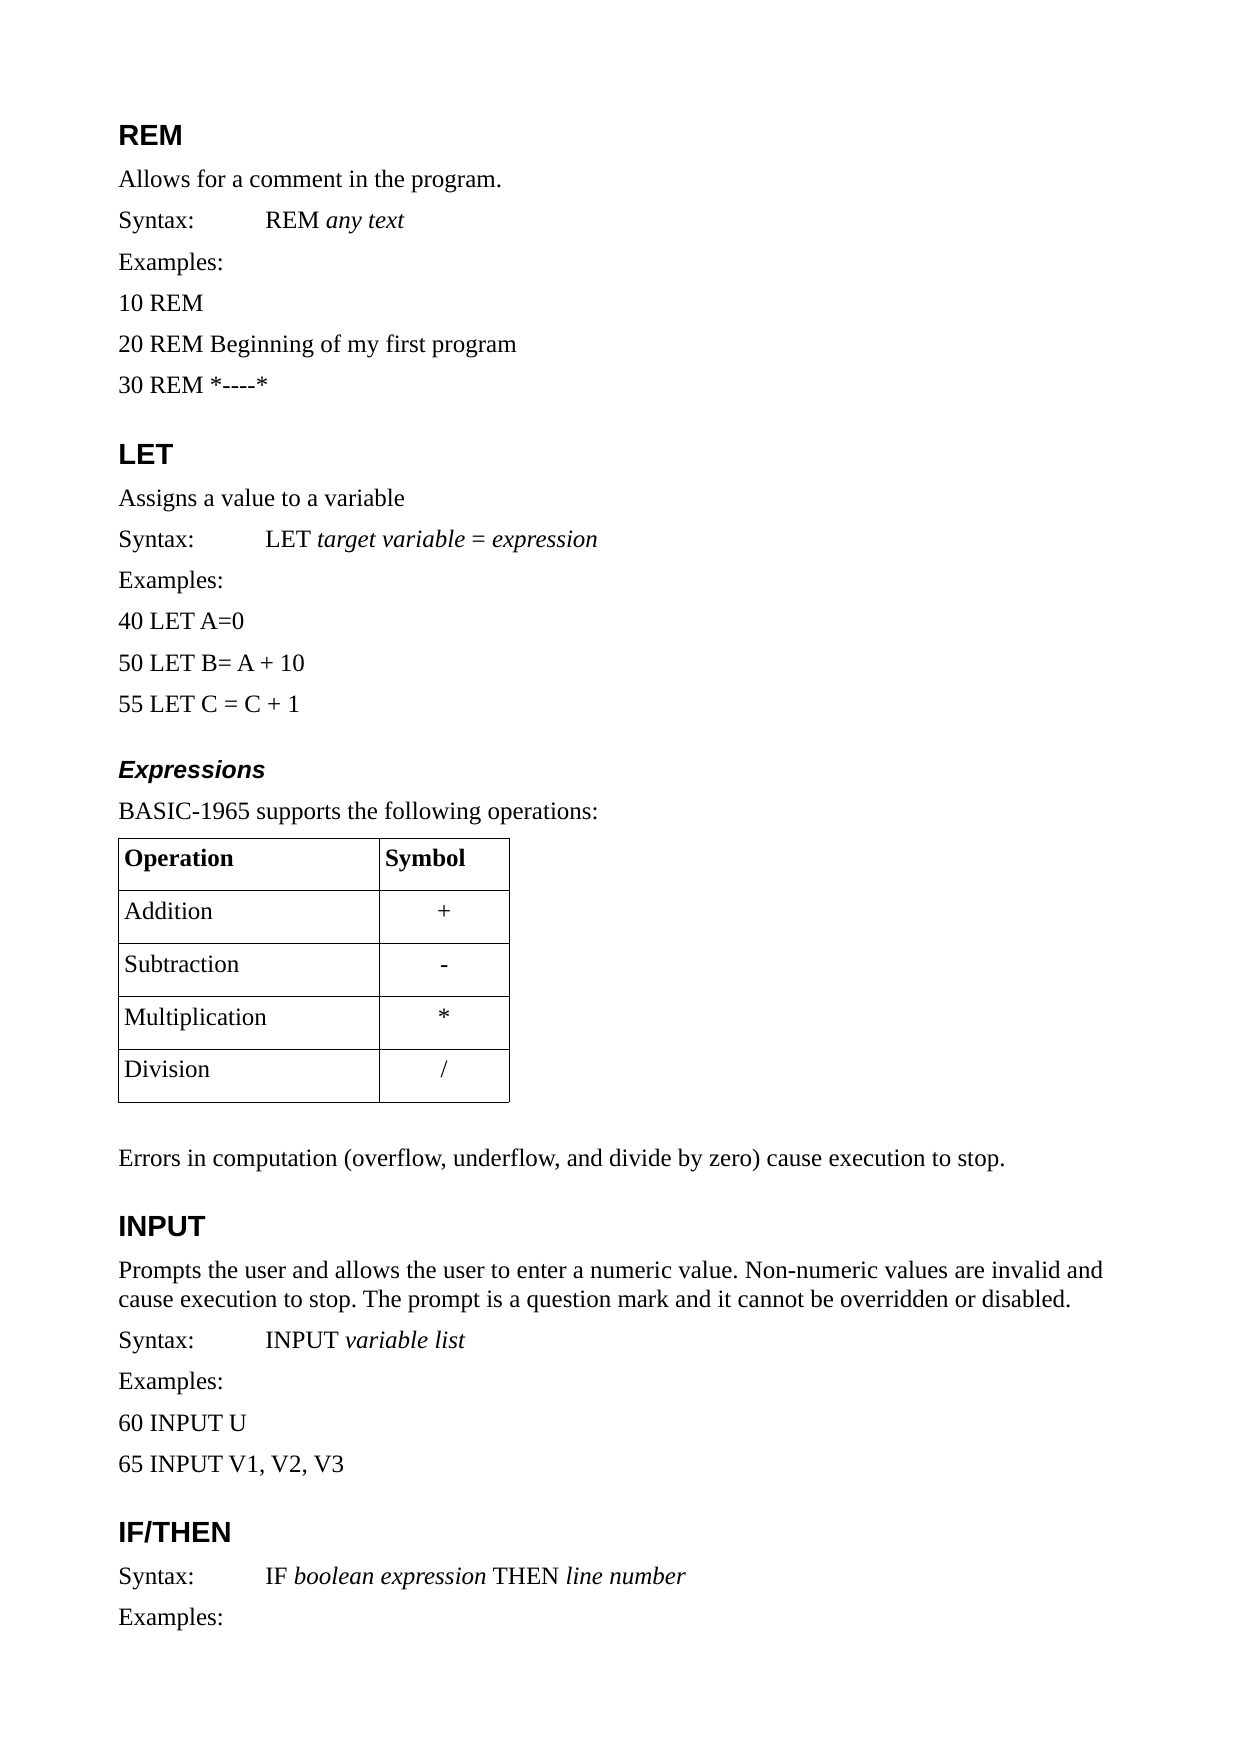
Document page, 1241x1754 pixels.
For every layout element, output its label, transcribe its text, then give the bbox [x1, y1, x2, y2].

text Examples: [118, 247, 1122, 275]
text 60 INPUT U [118, 1408, 1122, 1436]
table_cell Subtraction [119, 944, 379, 996]
text Assigns a value to a variable [118, 483, 1122, 511]
subtitle INPUT [118, 1209, 1122, 1243]
table_cell / [380, 1050, 509, 1102]
text 65 INPUT V1, V2, V3 [118, 1449, 1122, 1478]
subtitle Expressions [118, 755, 1122, 784]
text 30 REM *----* [118, 370, 1122, 399]
text 50 LET B= A + 10 [118, 648, 1122, 676]
subtitle REM [118, 118, 1122, 152]
table_cell + [380, 891, 509, 943]
subtitle IF/THEN [118, 1515, 1122, 1549]
table_header Symbol [380, 839, 509, 890]
text Examples: [118, 565, 1122, 594]
text Allows for a comment in the program. [118, 164, 1122, 193]
text Syntax: IF boolean expression THEN line number [118, 1561, 1122, 1590]
text 40 LET A=0 [118, 606, 1122, 635]
text 10 REM [118, 288, 1122, 317]
text Syntax: INPUT variable list [118, 1325, 1122, 1354]
table_header Operation [119, 839, 379, 890]
text 55 LET C = C + 1 [118, 689, 1122, 718]
table_cell Addition [119, 891, 379, 943]
subtitle LET [118, 437, 1122, 470]
table_cell Division [119, 1050, 379, 1102]
text 20 REM Beginning of my first program [118, 329, 1122, 358]
text Syntax: REM any text [118, 205, 1122, 234]
table_cell Multiplication [119, 997, 379, 1049]
text BASIC-1965 supports the following operations: [118, 796, 1122, 825]
text Examples: [118, 1366, 1122, 1395]
table_cell * [380, 997, 509, 1049]
table_cell - [380, 944, 509, 996]
text Examples: [118, 1602, 1122, 1631]
text Errors in computation (overflow, underflow, and divide by zero) cause execution to stop. [118, 1143, 1122, 1172]
text Syntax: LET target variable = expression [118, 524, 1122, 553]
text Prompts the user and allows the user to enter a numeric value. Non-numeric values are invalid and cause execution to stop. The prompt is a question mark and it cannot be overridden or disabled. [118, 1255, 1122, 1313]
